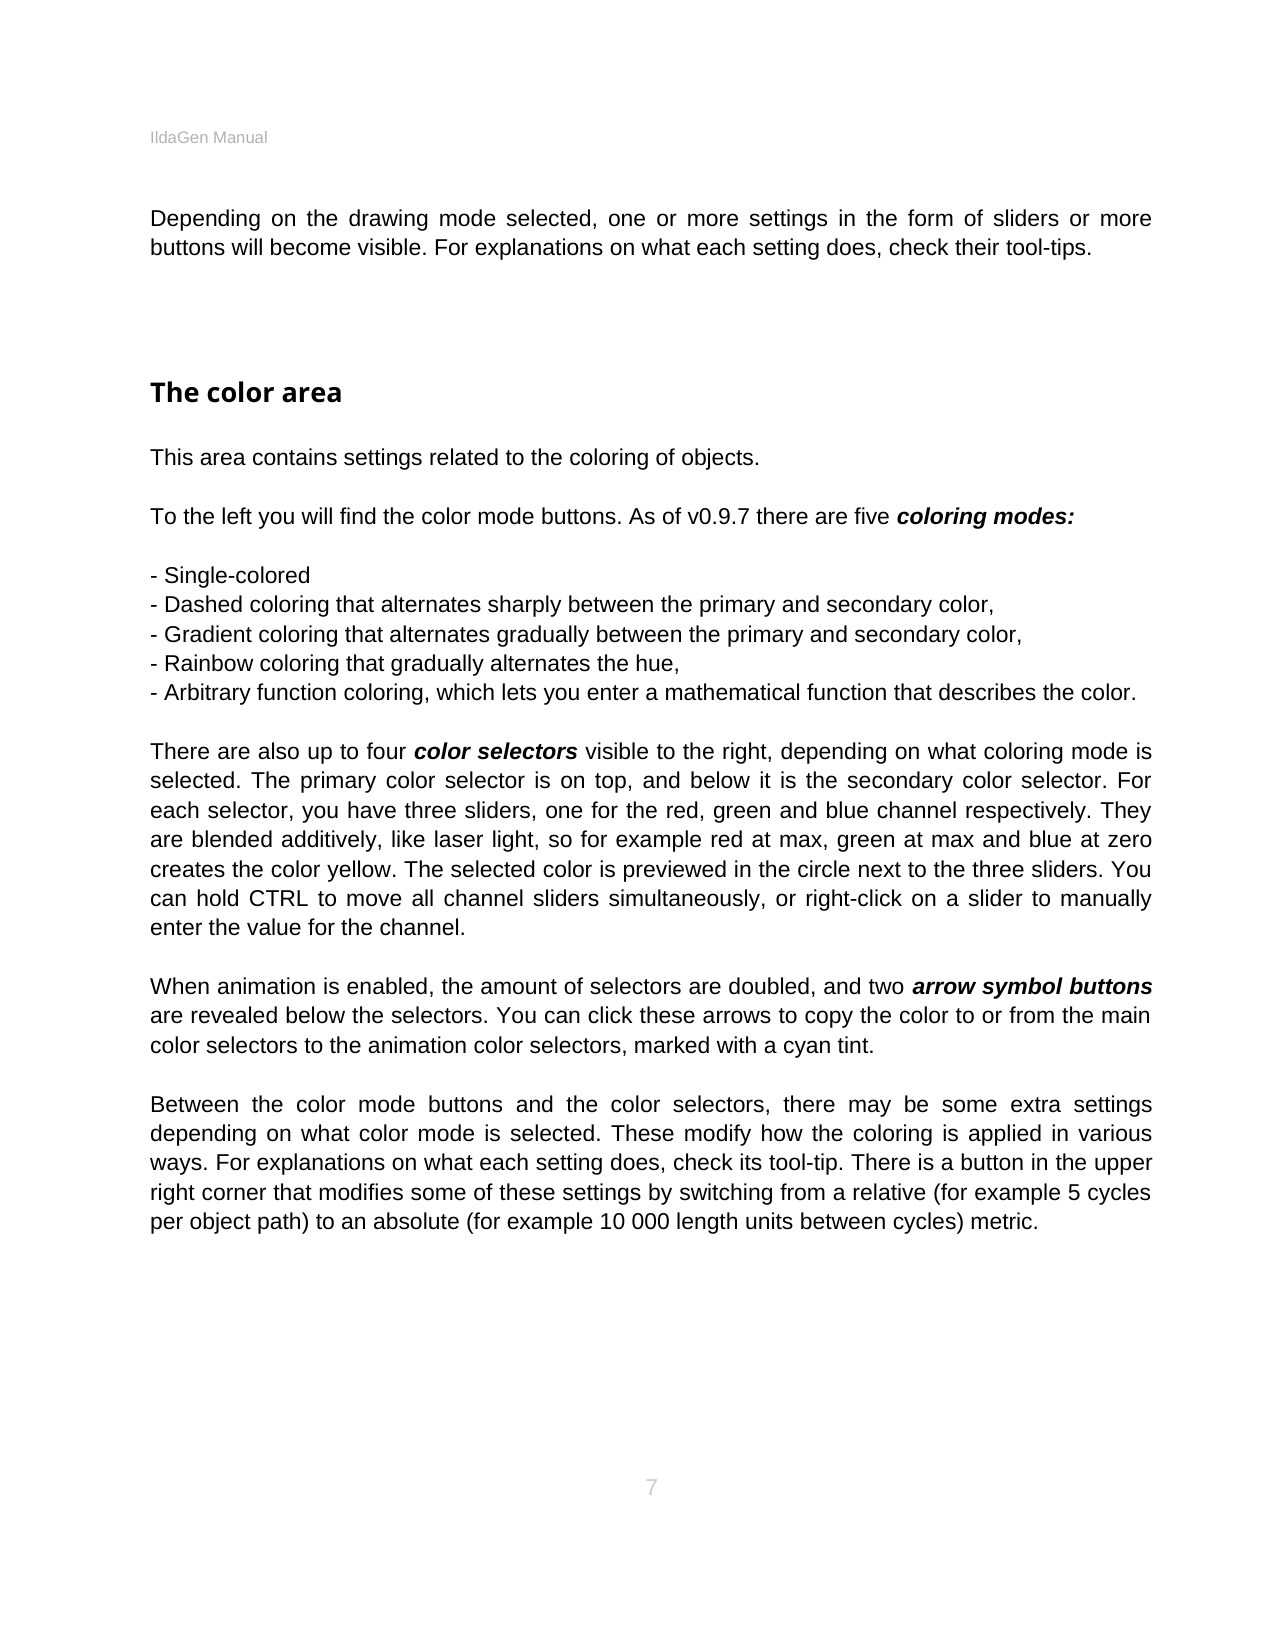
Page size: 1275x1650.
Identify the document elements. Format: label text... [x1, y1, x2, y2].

text Depending on the drawing mode selected, one or more settings in the form of sliders or more buttons will become visible. For explanations on what each setting does, check their tool-tips. [150, 206, 1153, 261]
text This area contains settings related to the coloring of objects. [150, 445, 1153, 471]
text - Single-colored [150, 563, 1153, 588]
text - Gradient coloring that alternates gradually between the primary and secondary color, [150, 621, 1153, 647]
subtitle The color area [150, 373, 1153, 410]
text - Arbitrary function coloring, which lets you enter a mathematical function that describes the color. [150, 680, 1153, 706]
text There are also up to four color selectors visible to the right, depending on what coloring mode is selected. The primary color selector is on top, and below it is the secondary color selector. For each selector, you have three sliders, one for the red, green and blue channel respectively. They are blended additively, like laser light, so for example red at max, green at max and blue at zero creates the color yellow. The selected color is previewed in the circle next to the three sliders. You can hold CTRL to move all channel sliders simultaneously, or right-click on a slider to manually enter the value for the channel. [150, 739, 1153, 941]
text Between the color mode buttons and the color selectors, there may be some extra settings depending on what color mode is selected. These modify how the coloring is applied in various ways. For explanations on what each setting does, check its tool-tip. There is a button in the upper right corner that modifies some of these settings by switching from a relative (for example 5 cycles per object path) to an absolute (for example 10 000 length units between cycles) metric. [150, 1091, 1153, 1234]
text When animation is enabled, the amount of selectors are doubled, and two arrow symbol buttons are revealed below the selectors. You can click these arrows to copy the color to or from the main color selectors to the animation color selectors, marked with a cyan tint. [150, 974, 1153, 1058]
text - Rainbow coloring that gradually alternates the hue, [150, 651, 1153, 676]
text To the left you will find the color mode buttons. As of v0.9.7 there are five coloring modes: [150, 504, 1153, 529]
text - Dashed coloring that alternates sharply between the primary and secondary color, [150, 592, 1153, 618]
